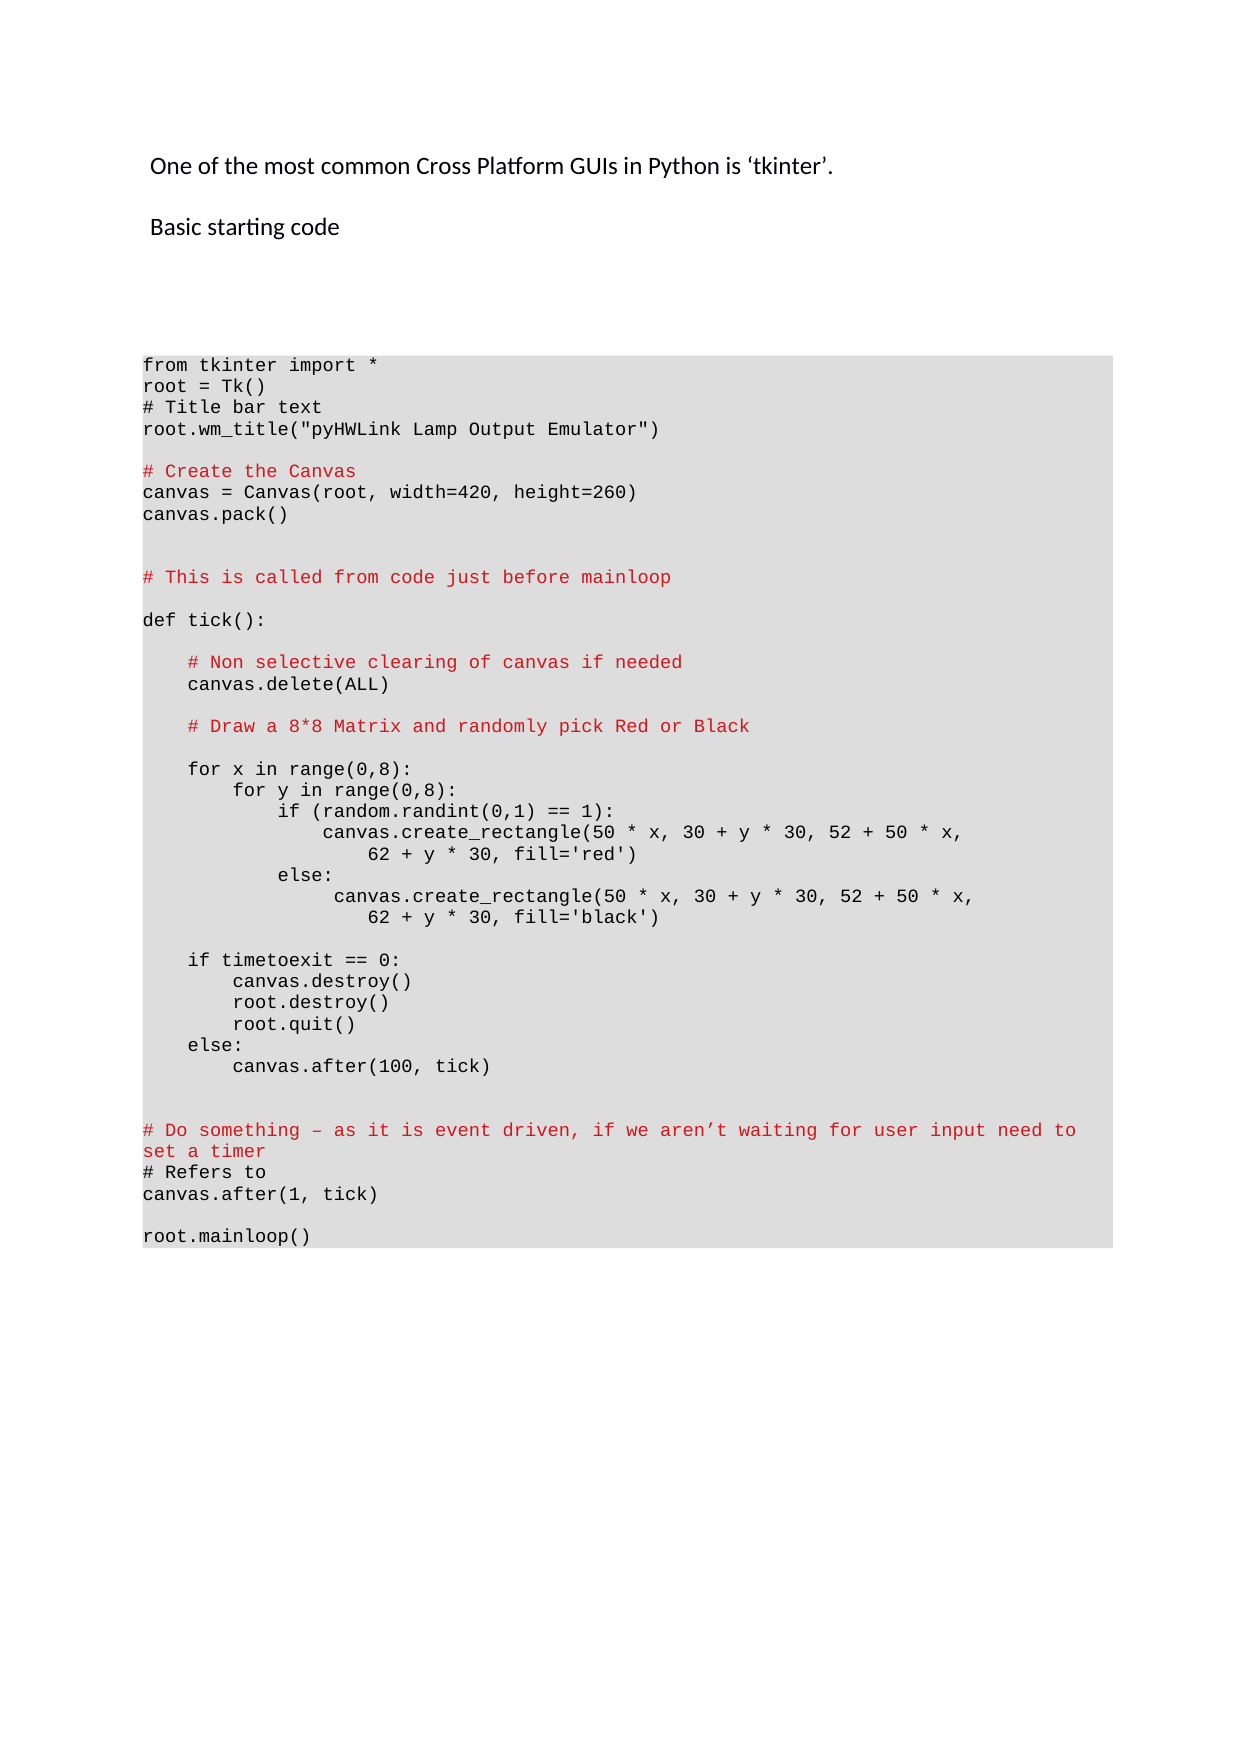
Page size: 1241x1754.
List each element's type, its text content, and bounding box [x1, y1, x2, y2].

text One of the most common Cross Platform GUIs in Python is ‘tkinter’. [150, 150, 1090, 181]
text Basic starting code [150, 211, 1090, 242]
